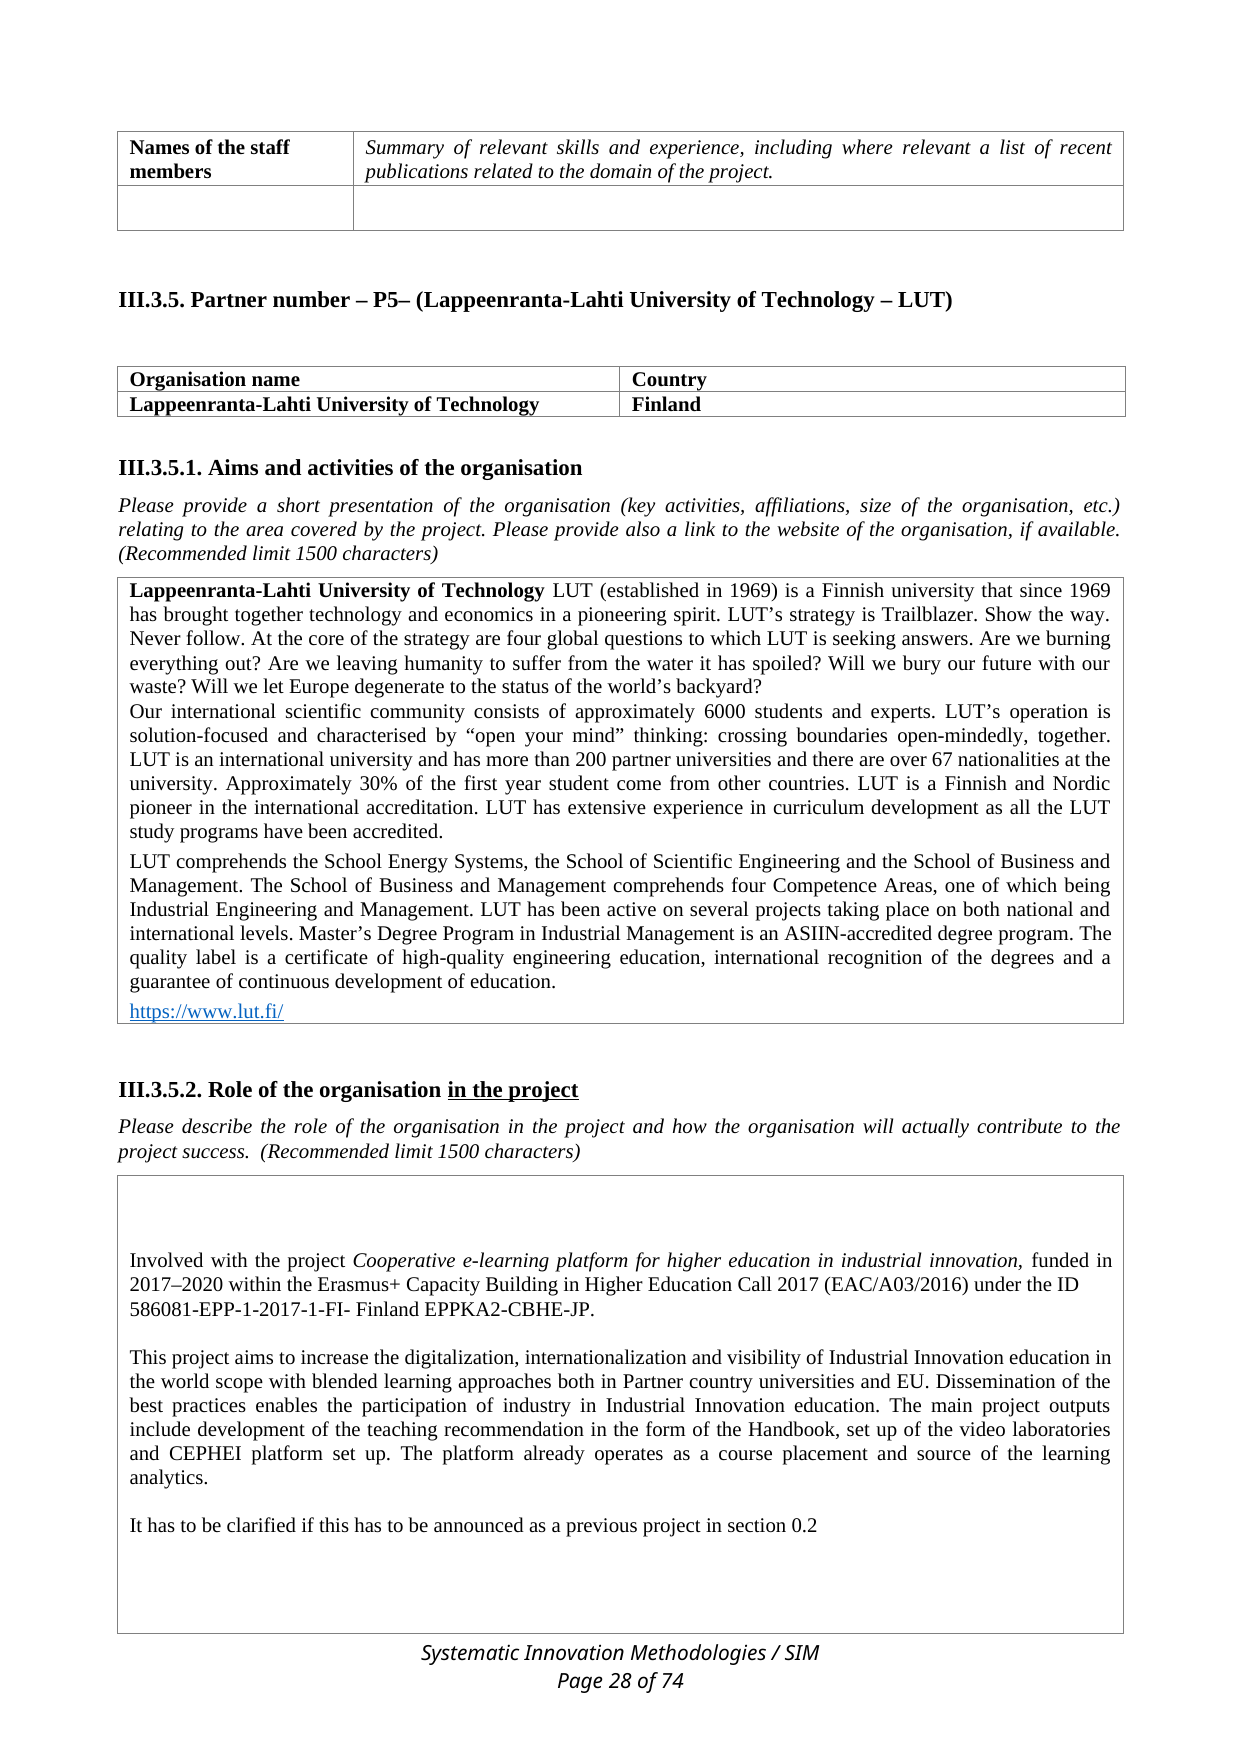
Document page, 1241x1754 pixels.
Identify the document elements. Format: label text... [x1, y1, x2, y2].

text Please describe the role of the organisation in the project and how the organisation will actually contribute to the project success. (Recommended limit 1500 characters) [118, 1114, 1122, 1163]
table_cell Finland [620, 392, 1125, 416]
table_cell [354, 186, 1123, 230]
text Please provide a short presentation of the organisation (key activities, affiliations, size of the organisation, etc.) relating to the area covered by the project. Please provide also a link to the website of the organisation, if available. (Recommended limit 1500 characters) [118, 492, 1122, 565]
table_header Involved with the project Cooperative e-learning platform for higher education in industrial innovation, funded in 2017–2020 within the Erasmus+ Capacity Building in Higher Education Call 2017 (EAC/A03/2016) under the ID 586081-EPP-1-2017-1-FI- Finland EPPKA2-CBHE-JP. This project aims to increase the digitalization, internationalization and visibility of Industrial Innovation education in the world scope with blended learning approaches both in Partner country universities and EU. Dissemination of the best practices enables the participation of industry in Industrial Innovation education. The main project outputs include development of the teaching recommendation in the form of the Handbook, set up of the video laboratories and CEPHEI platform set up. The platform already operates as a course placement and source of the learning analytics. It has to be clarified if this has to be announced as a previous project in section 0.2 [118, 1176, 1123, 1633]
text III.3.5.2. Role of the organisation in the project [118, 1076, 1122, 1102]
table_header Lappeenranta-Lahti University of Technology LUT (established in 1969) is a Finnish university that since 1969 has brought together technology and economics in a pioneering spirit. LUT’s strategy is Trailblazer. Show the way. Never follow. At the core of the strategy are four global questions to which LUT is seeking answers. Are we burning everything out? Are we leaving humanity to suffer from the water it has spoiled? Will we bury our future with our waste? Will we let Europe degenerate to the status of the world’s backyard? Our international scientific community consists of approximately 6000 students and experts. LUT’s operation is solution-focused and characterised by “open your mind” thinking: crossing boundaries open-mindedly, together. LUT is an international university and has more than 200 partner universities and there are over 67 nationalities at the university. Approximately 30% of the first year student come from other countries. LUT is a Finnish and Nordic pioneer in the international accreditation. LUT has extensive experience in curriculum development as all the LUT study programs have been accredited. LUT comprehends the School Energy Systems, the School of Scientific Engineering and the School of Business and Management. The School of Business and Management comprehends four Competence Areas, one of which being Industrial Engineering and Management. LUT has been active on several projects taking place on both national and international levels. Master’s Degree Program in Industrial Management is an ASIIN-accredited degree program. The quality label is a certificate of high-quality engineering education, international recognition of the degrees and a guarantee of continuous development of education. https://www.lut.fi/ [118, 578, 1123, 1023]
table_cell [118, 186, 353, 230]
table_cell Lappeenranta-Lahti University of Technology [118, 392, 619, 416]
table_header Names of the staff members [118, 132, 353, 185]
text III.3.5.1. Aims and activities of the organisation [118, 454, 1122, 480]
table_header Summary of relevant skills and experience, including where relevant a list of recent publications related to the domain of the project. [354, 132, 1123, 185]
table_header Country [620, 367, 1125, 391]
subtitle III.3.5. Partner number – P5– (Lappeenranta-Lahti University of Technology – LUT) [118, 286, 1122, 313]
table_header Organisation name [118, 367, 619, 391]
